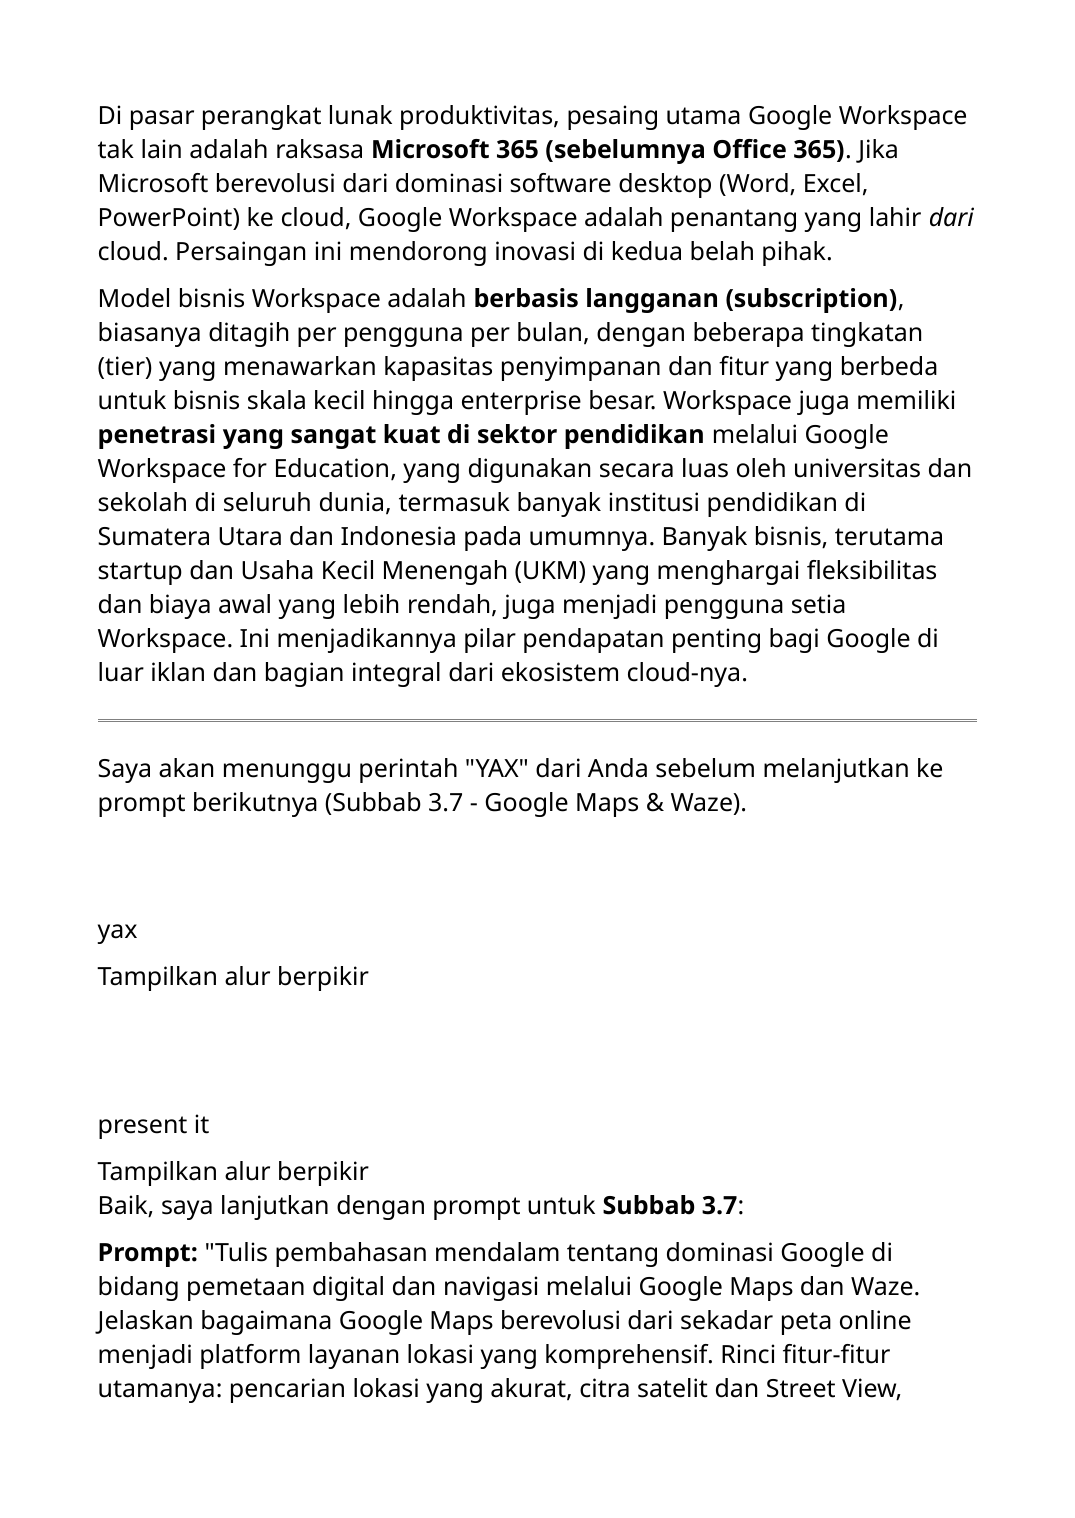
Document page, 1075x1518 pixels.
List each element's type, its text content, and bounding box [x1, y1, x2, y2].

text Tampilkan alur berpikir [97, 1153, 977, 1188]
text present it [97, 1107, 977, 1141]
text Di pasar perangkat lunak produktivitas, pesaing utama Google Workspace tak lain adalah raksasa Microsoft 365 (sebelumnya Office 365). Jika Microsoft berevolusi dari dominasi software desktop (Word, Excel, PowerPoint) ke cloud, Google Workspace adalah penantang yang lahir dari cloud. Persaingan ini mendorong inovasi di kedua belah pihak. [97, 97, 977, 268]
text Prompt: "Tulis pembahasan mendalam tentang dominasi Google di bidang pemetaan digital dan navigasi melalui Google Maps dan Waze. Jelaskan bagaimana Google Maps berevolusi dari sekadar peta online menjadi platform layanan lokasi yang komprehensif. Rinci fitur-fitur utamanya: pencarian lokasi yang akurat, citra satelit dan Street View, [97, 1234, 977, 1404]
text Model bisnis Workspace adalah berbasis langganan (subscription), biasanya ditagih per pengguna per bulan, dengan beberapa tingkatan (tier) yang menawarkan kapasitas penyimpanan dan fitur yang berbeda untuk bisnis skala kecil hingga enterprise besar. Workspace juga memiliki penetrasi yang sangat kuat di sektor pendidikan melalui Google Workspace for Education, yang digunakan secara luas oleh universitas dan sekolah di seluruh dunia, termasuk banyak institusi pendidikan di Sumatera Utara dan Indonesia pada umumnya. Banyak bisnis, terutama startup dan Usaha Kecil Menengah (UKM) yang menghargai fleksibilitas dan biaya awal yang lebih rendah, juga menjadi pengguna setia Workspace. Ini menjadikannya pilar pendapatan penting bagi Google di luar iklan dan bagian integral dari ekosistem cloud-nya. [97, 280, 977, 689]
text Saya akan menunggu perintah "YAX" dari Anda sebelum melanjutkan ke prompt berikutnya (Subbab 3.7 - Google Maps & Waze). [97, 750, 977, 818]
text yax [97, 912, 977, 946]
text Tampilkan alur berpikir [97, 958, 977, 992]
text Baik, saya lanjutkan dengan prompt untuk Subbab 3.7: [97, 1188, 977, 1222]
